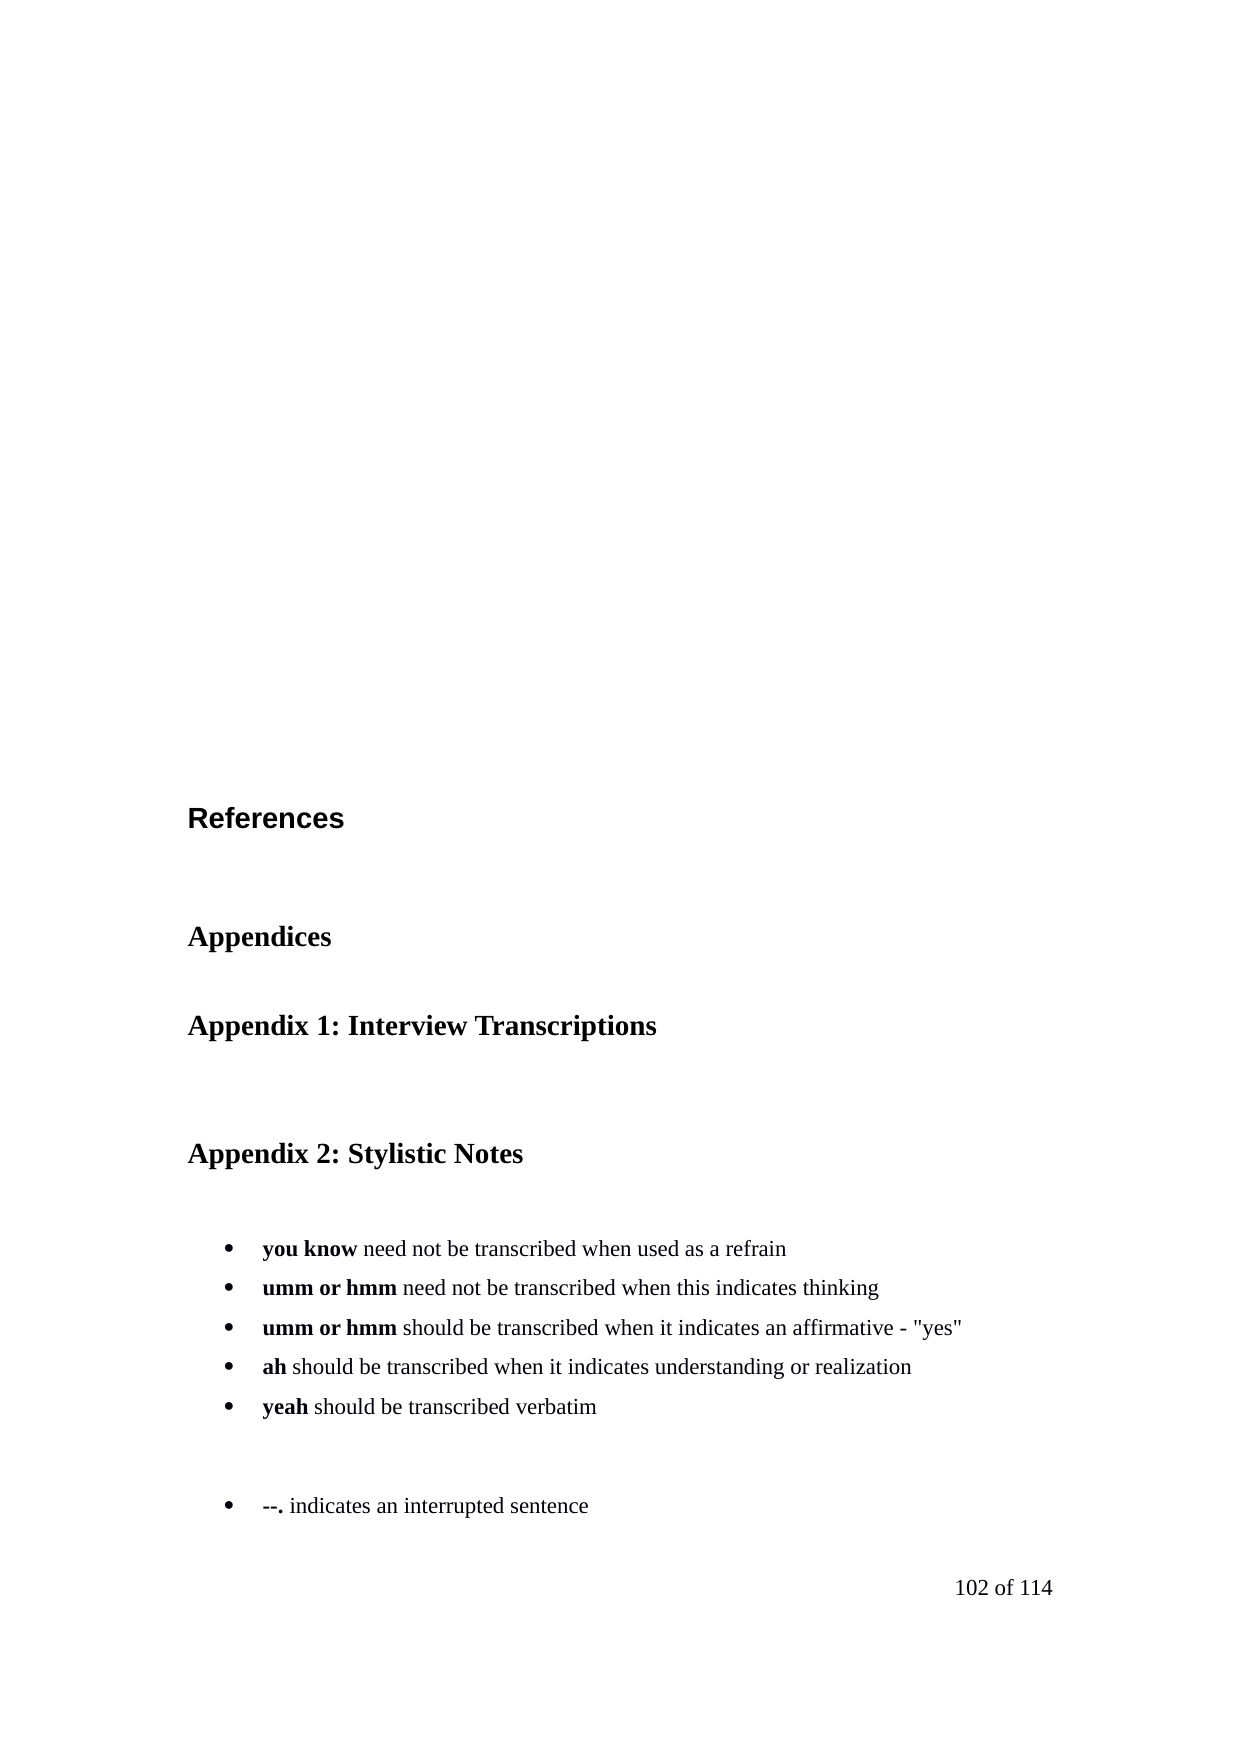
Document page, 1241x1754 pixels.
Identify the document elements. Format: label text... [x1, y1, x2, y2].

subtitle Appendices [187, 919, 1053, 953]
subtitle References [187, 801, 1053, 834]
list --. indicates an interrupted sentence [225, 1492, 1053, 1519]
list umm or hmm need not be transcribed when this indicates thinking [225, 1274, 1053, 1301]
subtitle Appendix 1: Interview Transcriptions [187, 1008, 1053, 1041]
list yeah should be transcribed verbatim [225, 1393, 1053, 1419]
subtitle Appendix 2: Stylistic Notes [187, 1136, 1053, 1169]
list you know need not be transcribed when used as a refrain [225, 1235, 1053, 1261]
list umm or hmm should be transcribed when it indicates an affirmative - "yes" [225, 1314, 1053, 1340]
list ah should be transcribed when it indicates understanding or realization [225, 1353, 1053, 1379]
